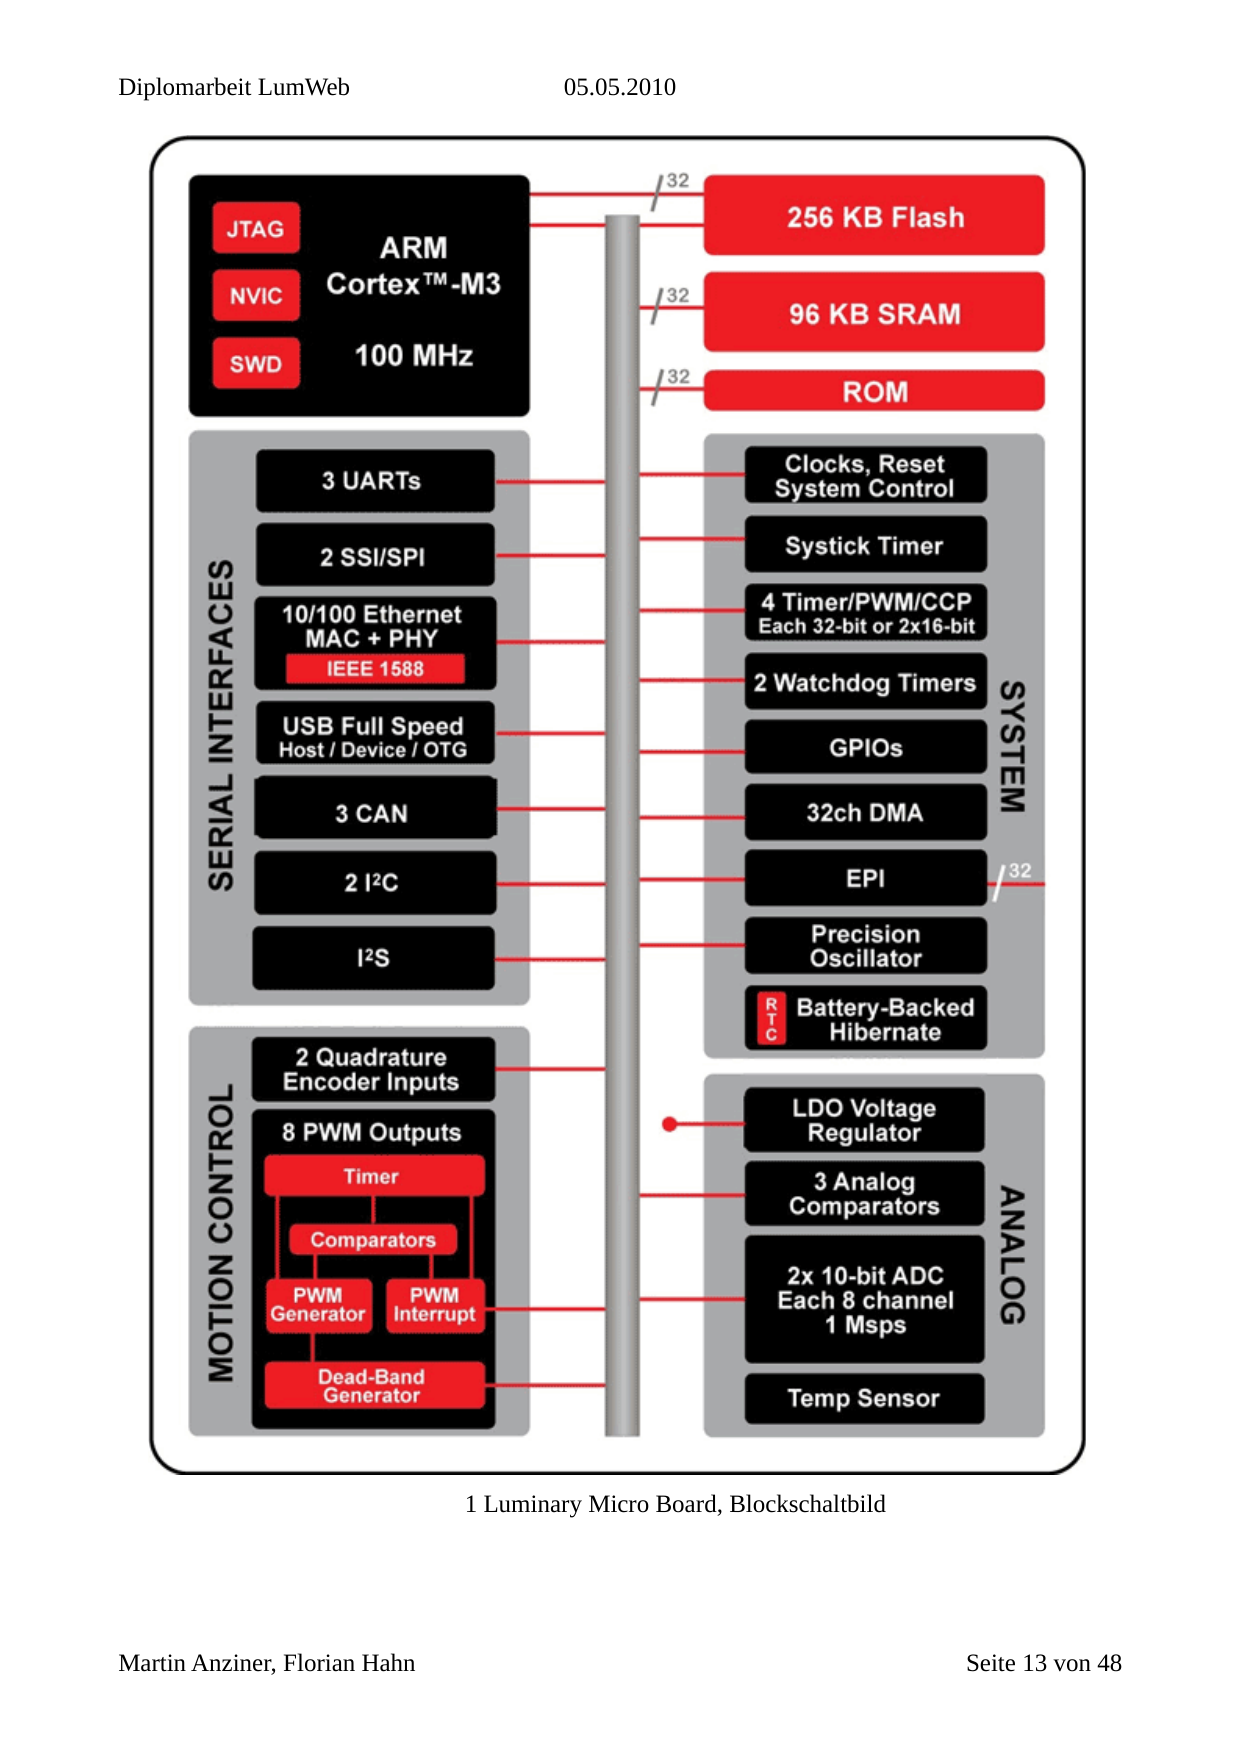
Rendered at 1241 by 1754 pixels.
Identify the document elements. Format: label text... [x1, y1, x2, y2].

picture [148, 135, 1086, 1475]
text 1 Luminary Micro Board, Blockschaltbild [228, 1475, 1122, 1518]
